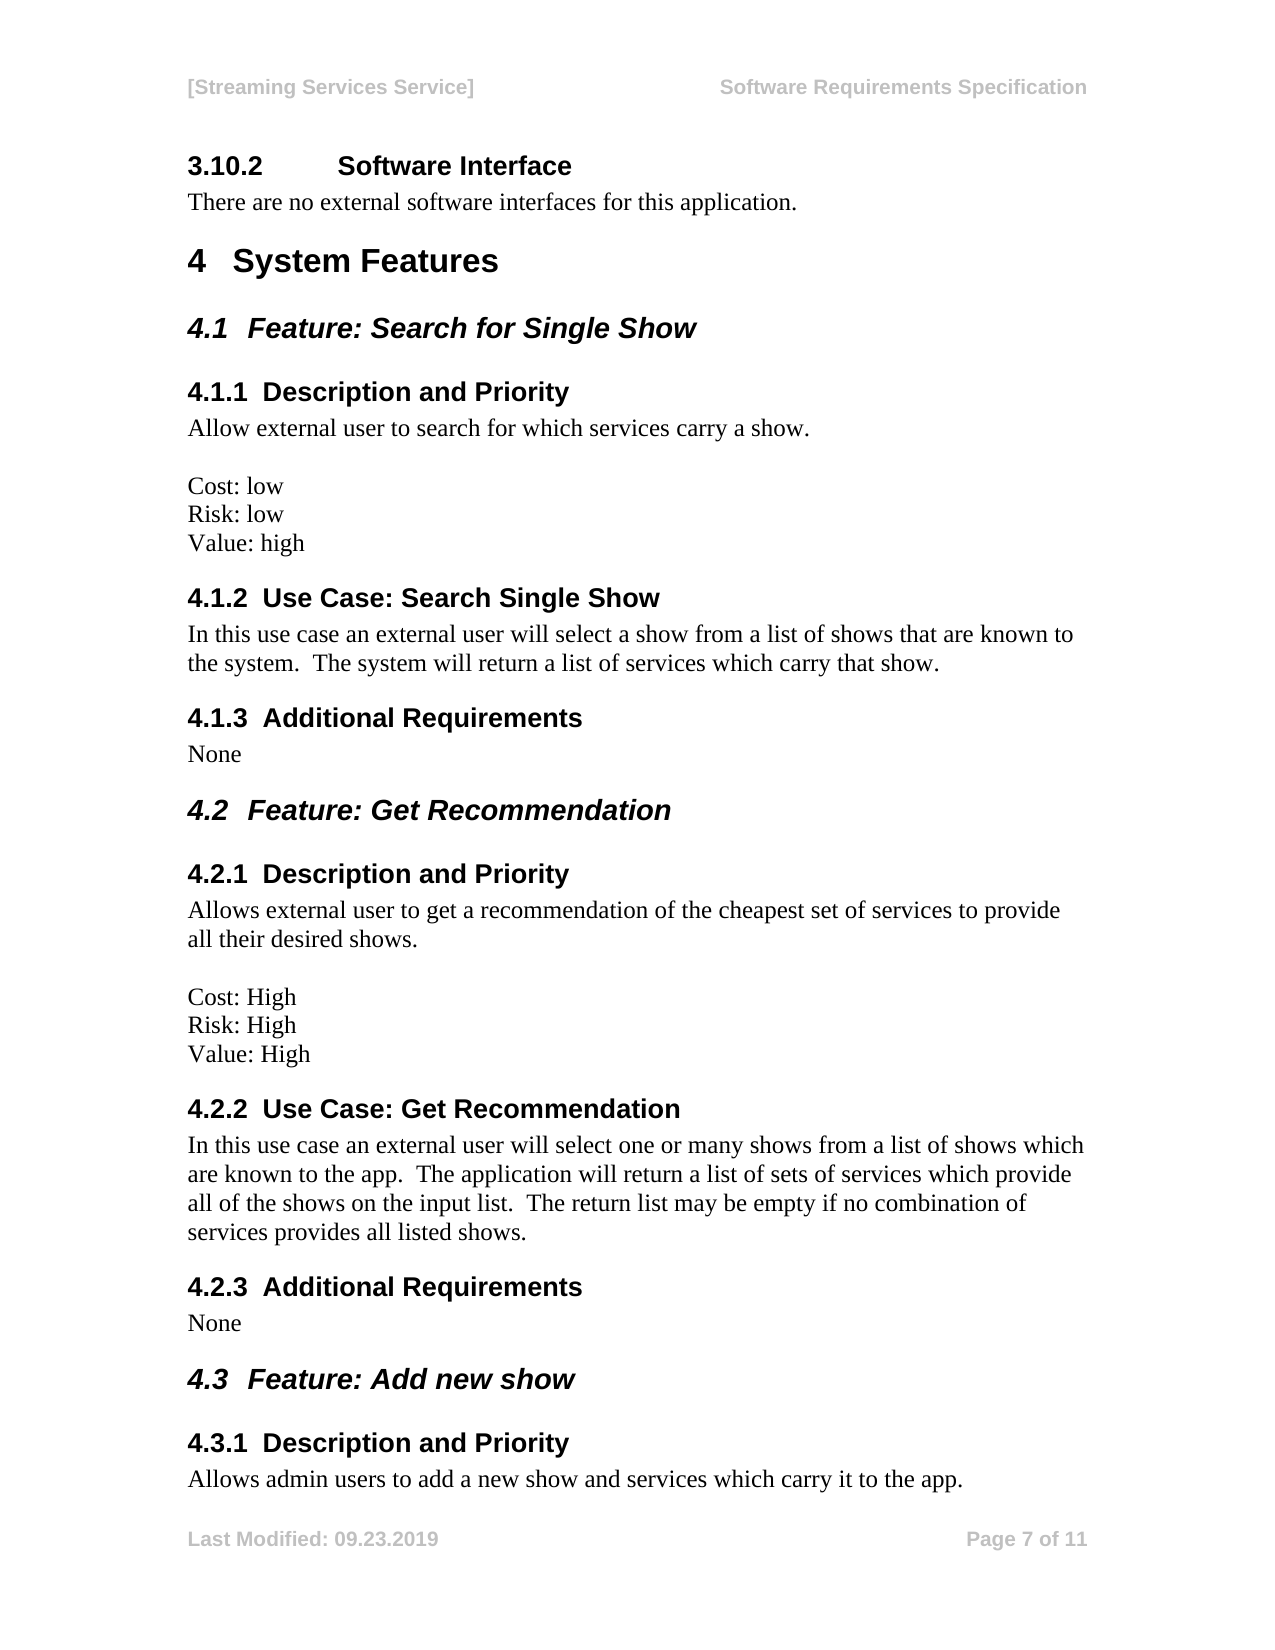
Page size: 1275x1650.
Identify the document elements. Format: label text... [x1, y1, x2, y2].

text In this use case an external user will select a show from a list of shows that are known to the system. The system will return a list of services which carry that show. [187, 619, 1087, 677]
subtitle Additional Requirements [187, 702, 1087, 733]
subtitle Feature: Get Recommendation [187, 793, 1087, 827]
text Allows external user to get a recommendation of the cheapest set of services to provide all their desired shows. [187, 896, 1087, 953]
subtitle Software Interface [187, 150, 1087, 181]
subtitle Description and Priority [187, 858, 1087, 889]
text Risk: low [187, 499, 1087, 528]
subtitle Additional Requirements [187, 1271, 1087, 1302]
subtitle Description and Priority [187, 376, 1087, 407]
subtitle Feature: Add new show [187, 1362, 1087, 1395]
text Value: High [187, 1039, 1087, 1068]
text In this use case an external user will select one or many shows from a list of shows which are known to the app. The application will return a list of sets of services which provide all of the shows on the input list. The return list may be empty if no combination of services provides all listed shows. [187, 1131, 1087, 1246]
text None [187, 739, 1087, 768]
text Allow external user to search for which services carry a show. [187, 413, 1087, 442]
subtitle Description and Priority [187, 1427, 1087, 1458]
text None [187, 1308, 1087, 1337]
text Allows admin users to add a new show and services which carry it to the app. [187, 1464, 1087, 1493]
text Value: high [187, 528, 1087, 557]
subtitle System Features [187, 241, 1087, 280]
subtitle Feature: Search for Single Show [187, 311, 1087, 344]
text Cost: low [187, 471, 1087, 499]
text Risk: High [187, 1011, 1087, 1039]
text Cost: High [187, 982, 1087, 1011]
subtitle Use Case: Search Single Show [187, 582, 1087, 613]
subtitle Use Case: Get Recommendation [187, 1093, 1087, 1124]
text There are no external software interfaces for this application. [187, 187, 1087, 216]
